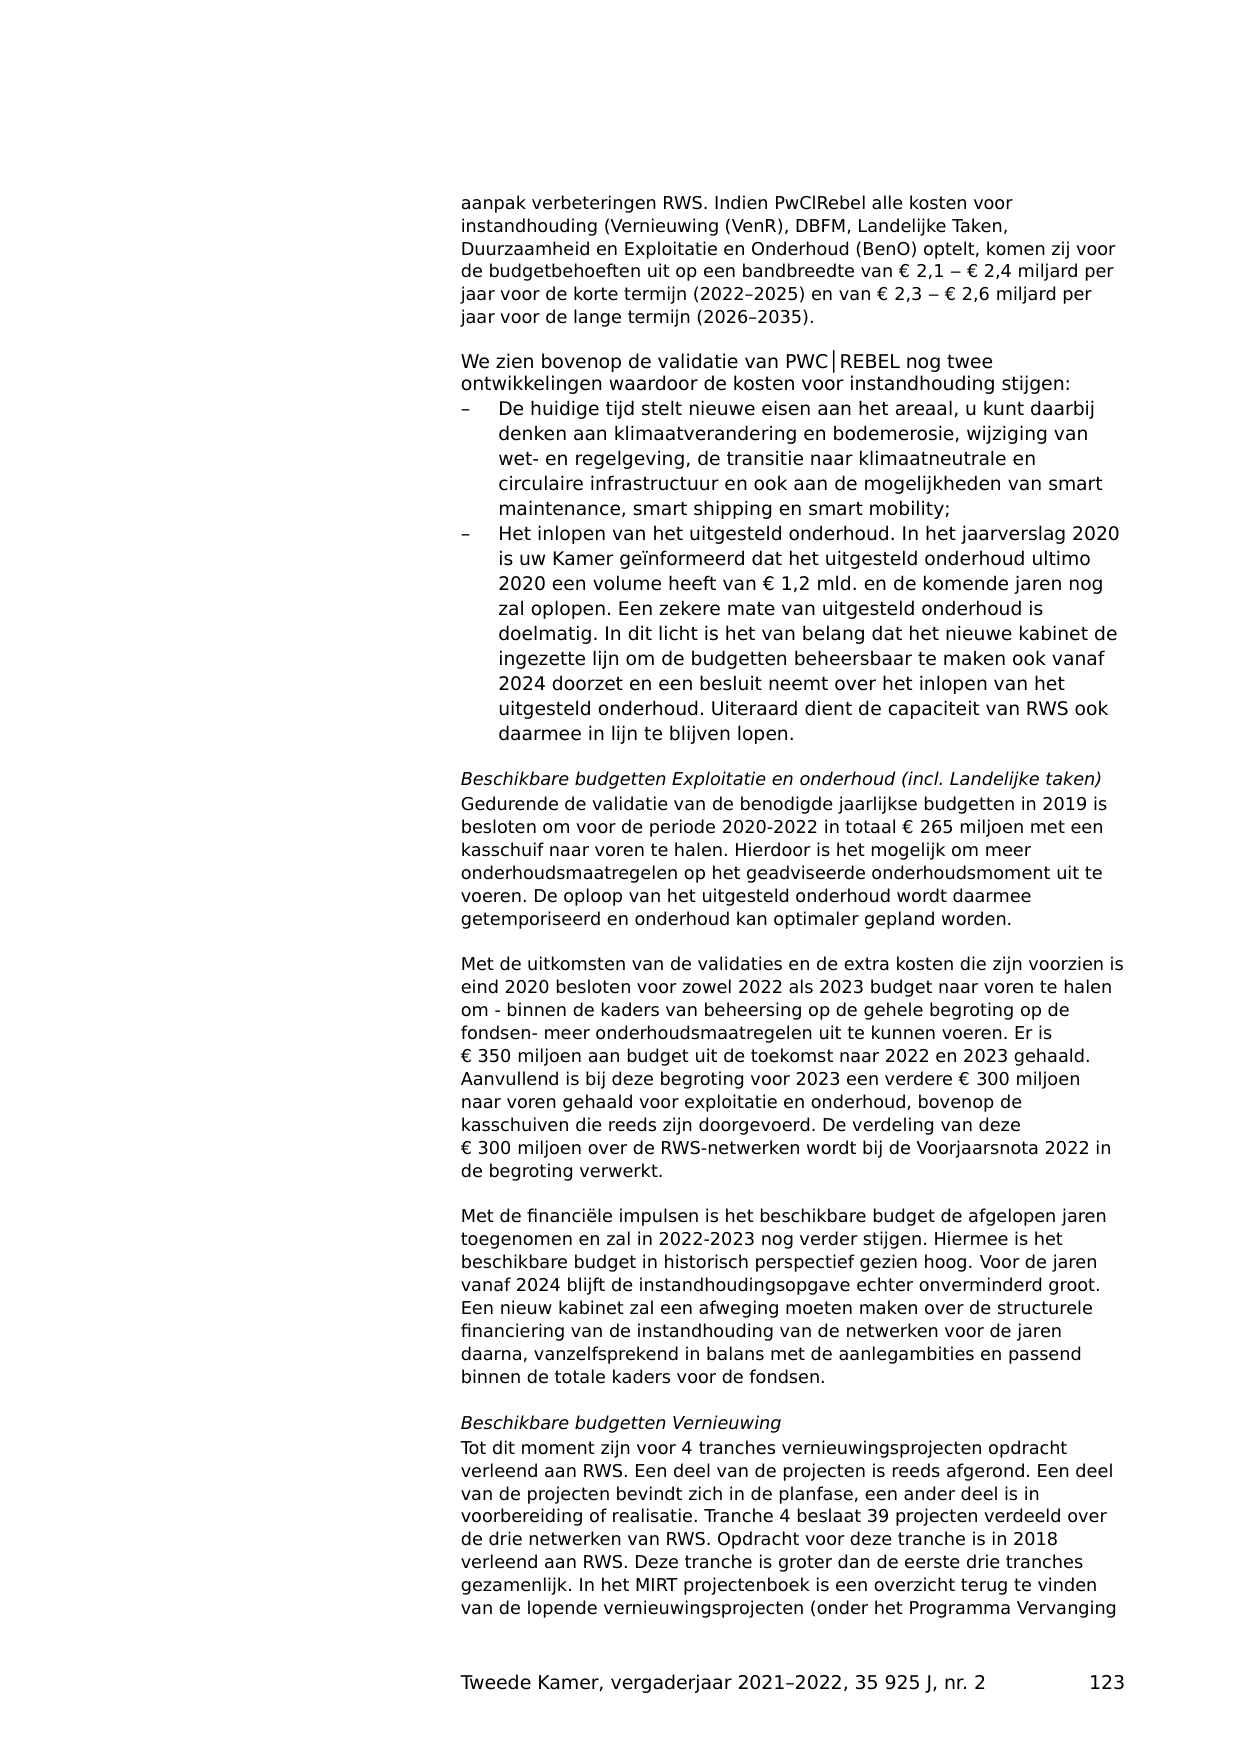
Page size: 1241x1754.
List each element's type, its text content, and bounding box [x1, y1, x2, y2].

text We zien bovenop de validatie van PWC│REBEL nog twee ontwikkelingen waardoor de kosten voor instandhouding stijgen: [461, 351, 1125, 395]
text Met de financiële impulsen is het beschikbare budget de afgelopen jaren toegenomen en zal in 2022-2023 nog verder stijgen. Hiermee is het beschikbare budget in historisch perspectief gezien hoog. Voor de jaren vanaf 2024 blijft de instandhoudingsopgave echter onverminderd groot. Een nieuw kabinet zal een afweging moeten maken over de structurele financiering van de instandhouding van de netwerken voor de jaren daarna, vanzelfsprekend in balans met de aanlegambities en passend binnen de totale kaders voor de fondsen. [461, 1204, 1125, 1388]
list De huidige tijd stelt nieuwe eisen aan het areaal, u kunt daarbij denken aan klimaatverandering en bodemerosie, wijziging van wet- en regelgeving, de transitie naar klimaatneutrale en circulaire infrastructuur en ook aan de mogelijkheden van smart maintenance, smart shipping en smart mobility; [461, 395, 1125, 520]
text aanpak verbeteringen RWS. Indien PwClRebel alle kosten voor instandhouding (Vernieuwing (VenR), DBFM, Landelijke Taken, Duurzaamheid en Exploitatie en Onderhoud (BenO) optelt, komen zij voor de budgetbehoeften uit op een bandbreedte van € 2,1 ‒ € 2,4 miljard per jaar voor de korte termijn (2022–2025) en van € 2,3 ‒ € 2,6 miljard per jaar voor de lange termijn (2026–2035). [461, 191, 1125, 328]
text Met de uitkomsten van de validaties en de extra kosten die zijn voorzien is eind 2020 besloten voor zowel 2022 als 2023 budget naar voren te halen om - binnen de kaders van beheersing op de gehele begroting op de fondsen- meer onderhoudsmaatregelen uit te kunnen voeren. Er is € 350 miljoen aan budget uit de toekomst naar 2022 en 2023 gehaald. Aanvullend is bij deze begroting voor 2023 een verdere € 300 miljoen naar voren gehaald voor exploitatie en onderhoud, bovenop de kasschuiven die reeds zijn doorgevoerd. De verdeling van deze € 300 miljoen over de RWS-netwerken wordt bij de Voorjaarsnota 2022 in de begroting verwerkt. [461, 952, 1125, 1182]
text Gedurende de validatie van de benodigde jaarlijkse budgetten in 2019 is besloten om voor de periode 2020-2022 in totaal € 265 miljoen met een kasschuif naar voren te halen. Hierdoor is het mogelijk om meer onderhoudsmaatregelen op het geadviseerde onderhoudsmoment uit te voeren. De oploop van het uitgesteld onderhoud wordt daarmee getemporiseerd en onderhoud kan optimaler gepland worden. [461, 792, 1125, 929]
text Beschikbare budgetten Exploitatie en onderhoud (incl. Landelijke taken) [461, 767, 1125, 790]
text Beschikbare budgetten Vernieuwing [461, 1411, 1125, 1434]
list Het inlopen van het uitgesteld onderhoud. In het jaarverslag 2020 is uw Kamer geïnformeerd dat het uitgesteld onderhoud ultimo 2020 een volume heeft van € 1,2 mld. en de komende jaren nog zal oplopen. Een zekere mate van uitgesteld onderhoud is doelmatig. In dit licht is het van belang dat het nieuwe kabinet de ingezette lijn om de budgetten beheersbaar te maken ook vanaf 2024 doorzet en een besluit neemt over het inlopen van het uitgesteld onderhoud. Uiteraard dient de capaciteit van RWS ook daarmee in lijn te blijven lopen. [461, 520, 1125, 745]
text Tot dit moment zijn voor 4 tranches vernieuwingsprojecten opdracht verleend aan RWS. Een deel van de projecten is reeds afgerond. Een deel van de projecten bevindt zich in de planfase, een ander deel is in voorbereiding of realisatie. Tranche 4 beslaat 39 projecten verdeeld over de drie netwerken van RWS. Opdracht voor deze tranche is in 2018 verleend aan RWS. Deze tranche is groter dan de eerste drie tranches gezamenlijk. In het MIRT projectenboek is een overzicht terug te vinden van de lopende vernieuwingsprojecten (onder het Programma Vervanging [461, 1436, 1125, 1619]
